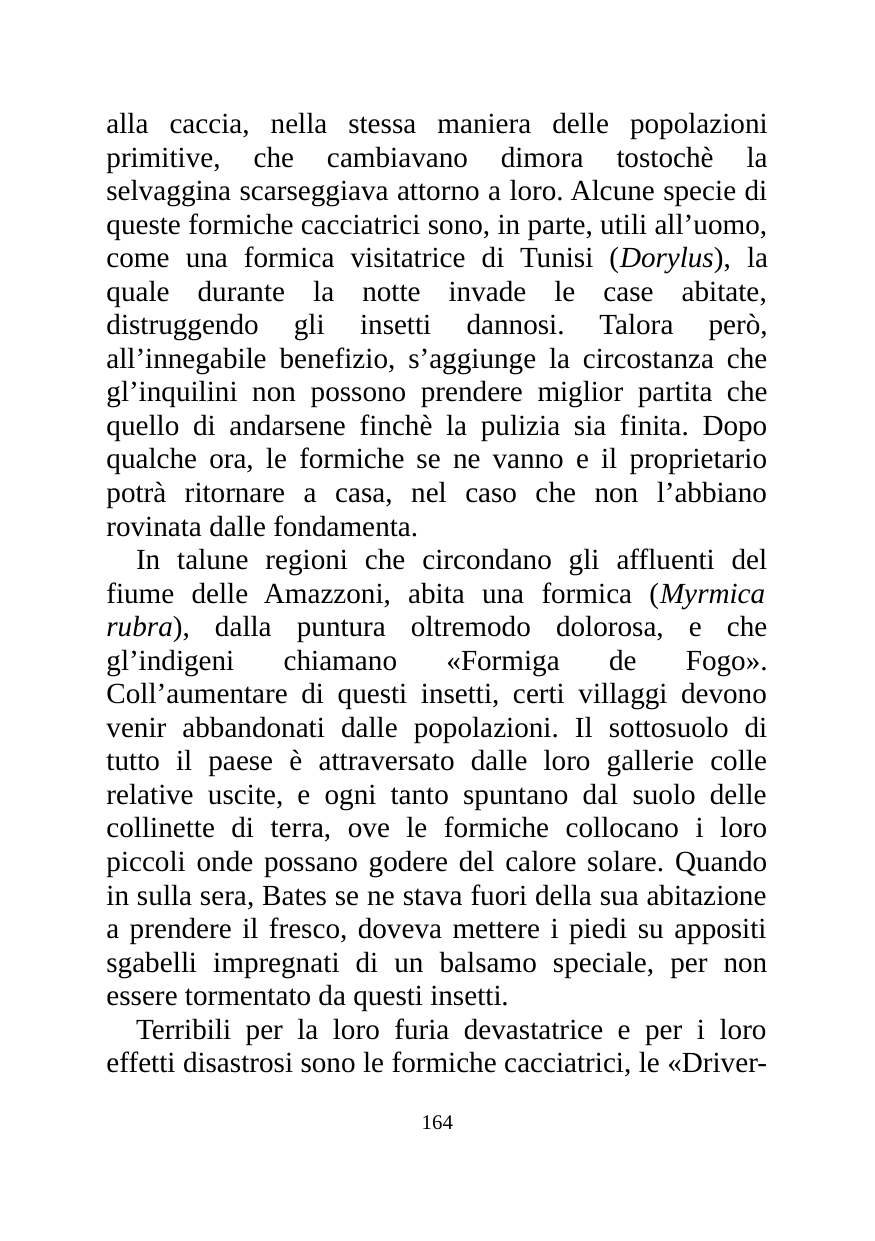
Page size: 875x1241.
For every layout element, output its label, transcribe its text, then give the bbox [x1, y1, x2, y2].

text In talune regioni che circondano gli affluenti del fiume delle Amazzoni, abita una formica (Myrmica rubra), dalla puntura oltremodo dolorosa, e che gl’indigeni chiamano «Formiga de Fogo». Coll’aumentare di questi insetti, certi villaggi devono venir abbandonati dalle popolazioni. Il sottosuolo di tutto il paese è attraversato dalle loro gallerie colle relative uscite, e ogni tanto spuntano dal suolo delle collinette di terra, ove le formiche collocano i loro piccoli onde possano godere del calore solare. Quando in sulla sera, Bates se ne stava fuori della sua abitazione a prendere il fresco, doveva mettere i piedi su appositi sgabelli impregnati di un balsamo speciale, per non essere tormentato da questi insetti. [106, 542, 768, 1012]
text alla caccia, nella stessa maniera delle popolazioni primitive, che cambiavano dimora tostochè la selvaggina scarseggiava attorno a loro. Alcune specie di queste formiche cacciatrici sono, in parte, utili all’uomo, come una formica visitatrice di Tunisi (Dorylus), la quale durante la notte invade le case abitate, distruggendo gli insetti dannosi. Talora però, all’innegabile benefizio, s’aggiunge la circostanza che gl’inquilini non possono prendere miglior partita che quello di andarsene finchè la pulizia sia finita. Dopo qualche ora, le formiche se ne vanno e il proprietario potrà ritornare a casa, nel caso che non l’abbiano rovinata dalle fondamenta. [106, 106, 768, 542]
text Terribili per la loro furia devastatrice e per i loro effetti disastrosi sono le formiche cacciatrici, le «Driver- [106, 1012, 768, 1079]
